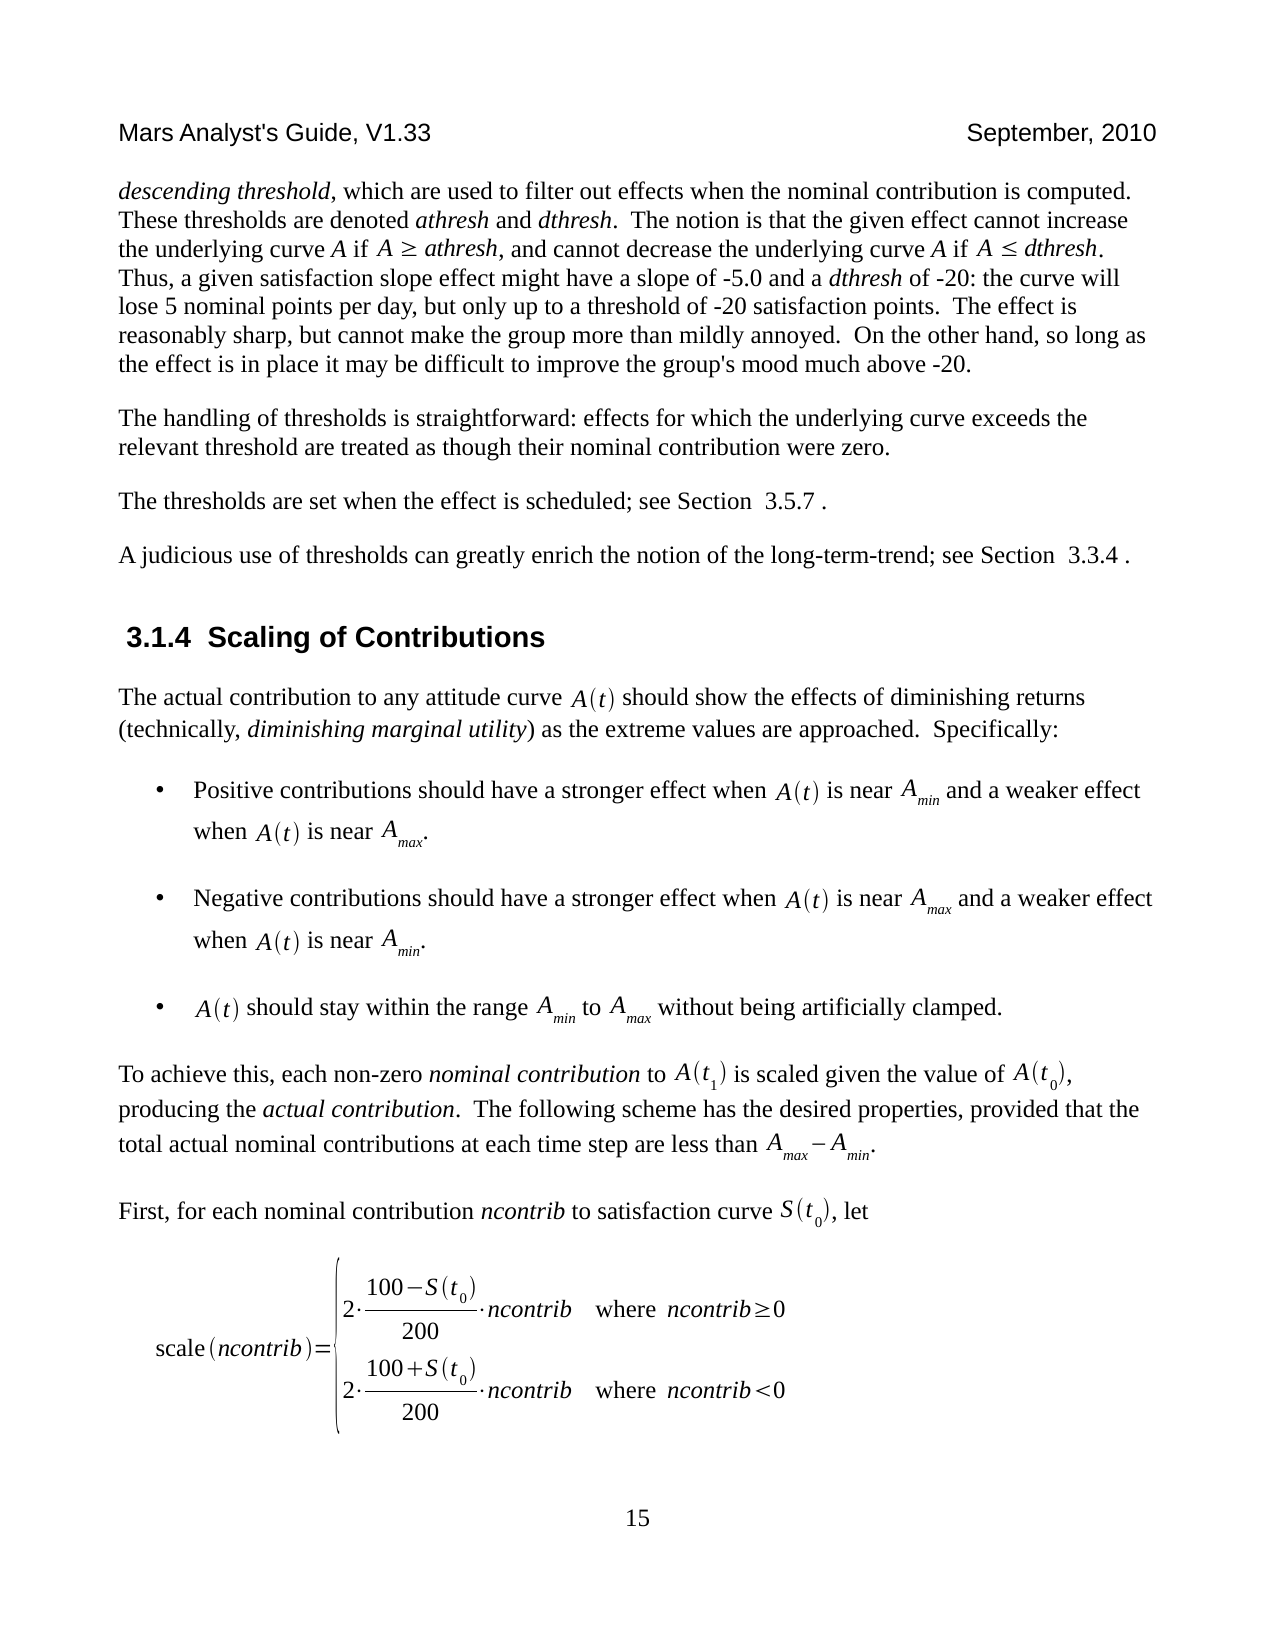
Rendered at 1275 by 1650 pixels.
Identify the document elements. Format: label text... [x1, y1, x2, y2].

subtitle Scaling of Contributions [118, 620, 1157, 654]
text First, for each nominal contribution ncontrib to satisfaction curve , let [118, 1190, 1157, 1231]
text A judicious use of thresholds can greatly enrich the notion of the long-term-trend; see Section 3.3.4 . [118, 540, 1157, 569]
text To achieve this, each non-zero nominal contribution to is scaled given the value of , producing the actual contribution. The following scheme has the desired properties, provided that the total actual nominal contributions at each time step are less than . [118, 1053, 1157, 1164]
text descending threshold, which are used to filter out effects when the nominal contribution is computed. These thresholds are denoted athresh and dthresh. The notion is that the given effect cannot increase the underlying curve A if , and cannot decrease the underlying curve A if . Thus, a given satisfaction slope effect might have a slope of -5.0 and a dthresh of -20: the curve will lose 5 nominal points per day, but only up to a threshold of -20 satisfaction points. The effect is reasonably sharp, but cannot make the group more than mildly annoyed. On the other hand, so long as the effect is in place it may be difficult to improve the group's mood much above -20. [118, 176, 1157, 378]
text The thresholds are set when the effect is scheduled; see Section 3.5.7 . [118, 486, 1157, 515]
text The handling of thresholds is straightforward: effects for which the underlying curve exceeds the relevant threshold are treated as though their nominal contribution were zero. [118, 403, 1157, 461]
list Negative contributions should have a stronger effect when is near and a weaker effect when is near . [156, 877, 1157, 960]
list should stay within the range to without being artificially clamped. [156, 986, 1157, 1027]
list Positive contributions should have a stronger effect when is near and a weaker effect when is near . [156, 768, 1157, 851]
text The actual contribution to any attitude curve should show the effects of diminishing returns (technically, diminishing marginal utility) as the extreme values are approached. Specifically: [118, 679, 1157, 743]
